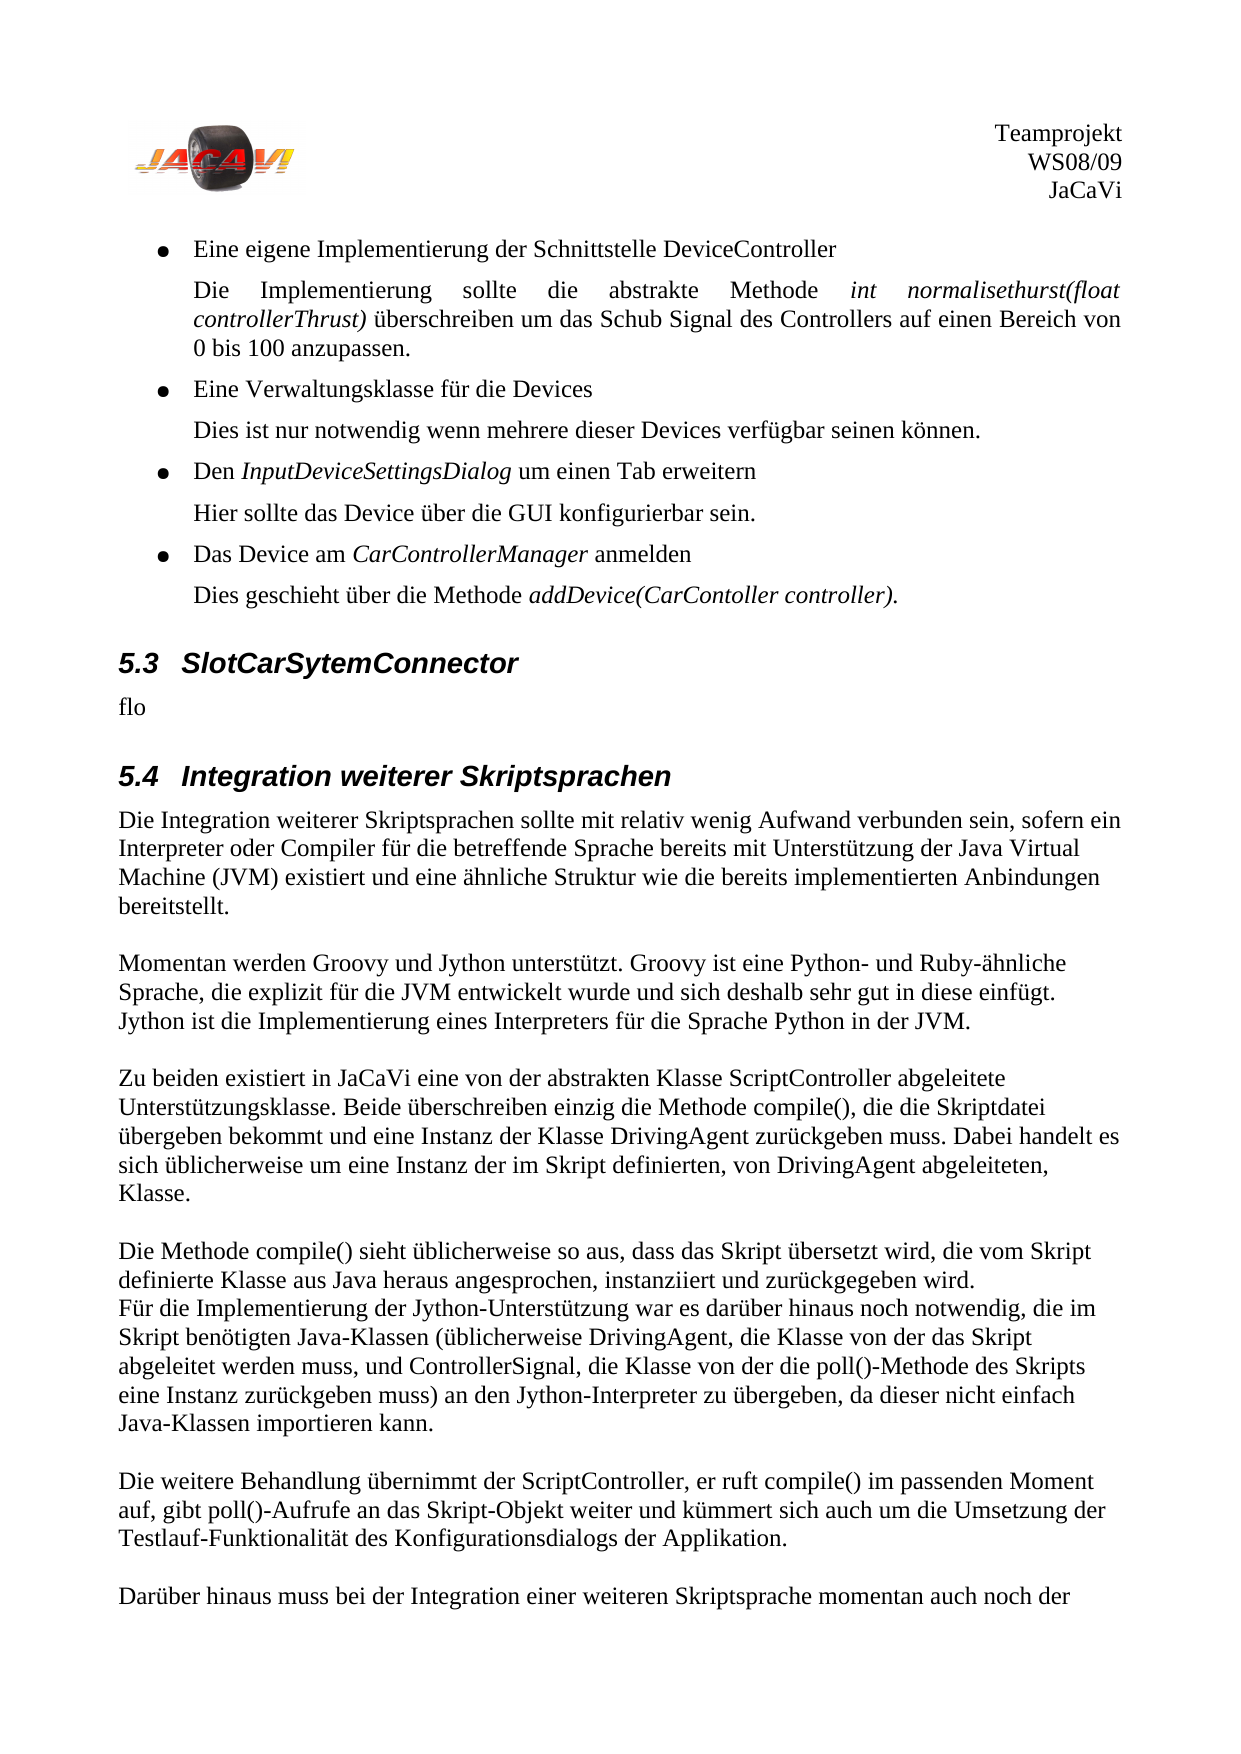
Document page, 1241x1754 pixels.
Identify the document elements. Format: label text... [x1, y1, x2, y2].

list Eine Verwaltungsklasse für die Devices [156, 374, 1122, 403]
list Hier sollte das Device über die GUI konfigurierbar sein. [156, 498, 1122, 526]
text Momentan werden Groovy und Jython unterstützt. Groovy ist eine Python- und Ruby-ähnliche Sprache, die explizit für die JVM entwickelt wurde und sich deshalb sehr gut in diese einfügt. Jython ist die Implementierung eines Interpreters für die Sprache Python in der JVM. [118, 948, 1122, 1035]
list Dies ist nur notwendig wenn mehrere dieser Devices verfügbar seinen können. [156, 415, 1122, 444]
list Das Device am CarControllerManager anmelden [156, 539, 1122, 568]
text Für die Implementierung der Jython-Unterstützung war es darüber hinaus noch notwendig, die im Skript benötigten Java-Klassen (üblicherweise DrivingAgent, die Klasse von der das Skript abgeleitet werden muss, und ControllerSignal, die Klasse von der die poll()-Methode des Skripts eine Instanz zurückgeben muss) an den Jython-Interpreter zu übergeben, da dieser nicht einfach Java-Klassen importieren kann. [118, 1293, 1122, 1437]
picture [128, 120, 307, 195]
text Die Integration weiterer Skriptsprachen sollte mit relativ wenig Aufwand verbunden sein, sofern ein Interpreter oder Compiler für die betreffende Sprache bereits mit Unterstützung der Java Virtual Machine (JVM) existiert und eine ähnliche Struktur wie die bereits implementierten Anbindungen bereitstellt. [118, 805, 1122, 920]
list Den InputDeviceSettingsDialog um einen Tab erweitern [156, 456, 1122, 485]
subtitle SlotCarSytemConnector [118, 646, 1122, 680]
list Die Implementierung sollte die abstrakte Methode int normalisethurst(float controllerThrust) überschreiben um das Schub Signal des Controllers auf einen Bereich von 0 bis 100 anzupassen. [156, 275, 1122, 361]
text flo [118, 692, 1122, 721]
text Die Methode compile() sieht üblicherweise so aus, dass das Skript übersetzt wird, die vom Skript definierte Klasse aus Java heraus angesprochen, instanziiert und zurückgegeben wird. [118, 1236, 1122, 1293]
list Eine eigene Implementierung der Schnittstelle DeviceController [156, 234, 1122, 263]
text Darüber hinaus muss bei der Integration einer weiteren Skriptsprache momentan auch noch der [118, 1581, 1122, 1610]
list Dies geschieht über die Methode addDevice(CarContoller controller). [156, 580, 1122, 609]
text Die weitere Behandlung übernimmt der ScriptController, er ruft compile() im passenden Moment auf, gibt poll()-Aufrufe an das Skript-Objekt weiter und kümmert sich auch um die Umsetzung der Testlauf-Funktionalität des Konfigurationsdialogs der Applikation. [118, 1466, 1122, 1552]
text Zu beiden existiert in JaCaVi eine von der abstrakten Klasse ScriptController abgeleitete Unterstützungsklasse. Beide überschreiben einzig die Methode compile(), die die Skriptdatei übergeben bekommt und eine Instanz der Klasse DrivingAgent zurückgeben muss. Dabei handelt es sich üblicherweise um eine Instanz der im Skript definierten, von DrivingAgent abgeleiteten, Klasse. [118, 1063, 1122, 1207]
subtitle Integration weiterer Skriptsprachen [118, 759, 1122, 792]
